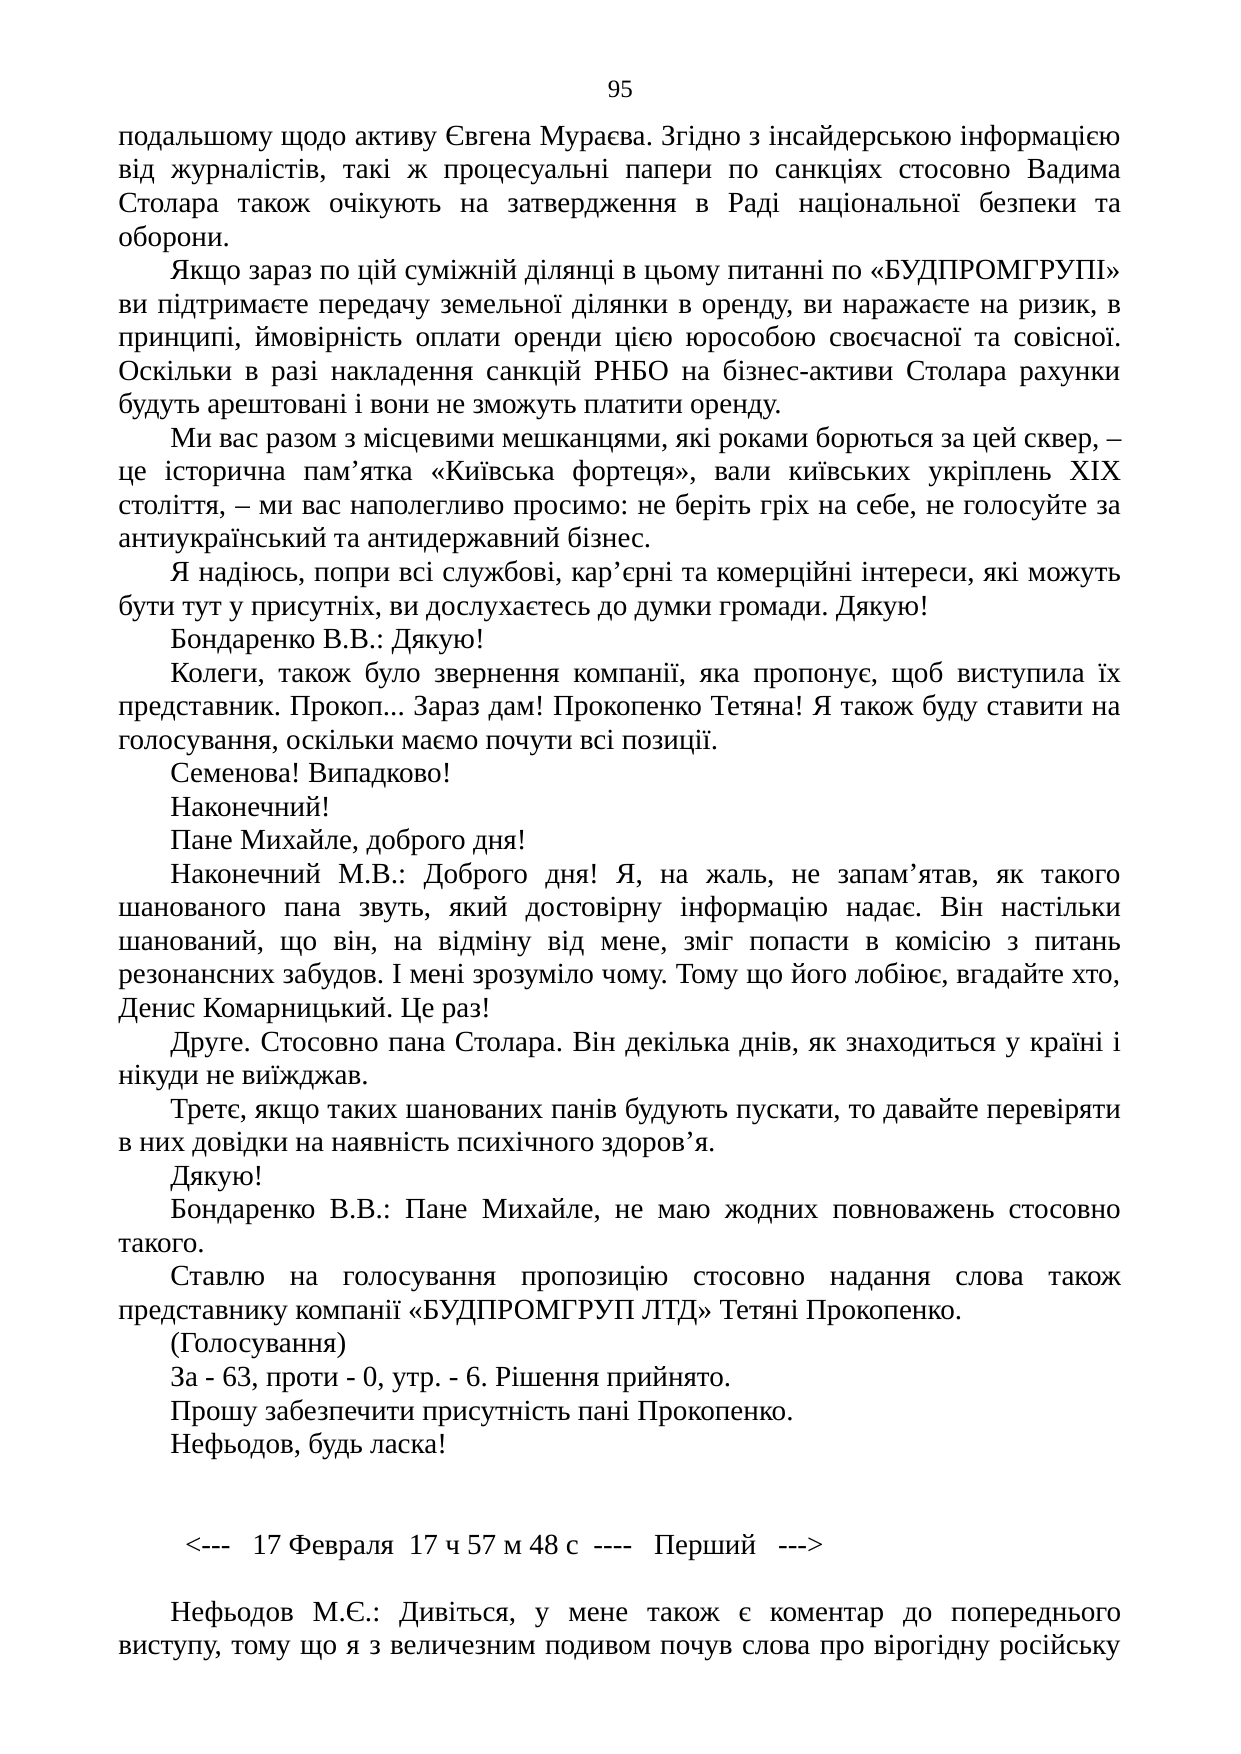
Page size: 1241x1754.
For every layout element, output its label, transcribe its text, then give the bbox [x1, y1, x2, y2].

text Ми вас разом з місцевими мешканцями, які роками борються за цей сквер, – це історична пам’ятка «Київська фортеця», вали київських укріплень ХІХ століття, – ми вас наполегливо просимо: не беріть гріх на себе, не голосуйте за антиукраїнський та антидержавний бізнес. [118, 420, 1122, 554]
text Друге. Стосовно пана Столара. Він декілька днів, як знаходиться у країні і нікуди не виїжджав. [118, 1024, 1122, 1091]
text Пане Михайле, доброго дня! [118, 822, 1122, 856]
text Якщо зараз по цій суміжній ділянці в цьому питанні по «БУДПРОМГРУПІ» ви підтримаєте передачу земельної ділянки в оренду, ви наражаєте на ризик, в принципі, ймовірність оплати оренди цією юрособою своєчасної та совісної. Оскільки в разі накладення санкцій РНБО на бізнес-активи Столара рахунки будуть арештовані і вони не зможуть платити оренду. [118, 252, 1122, 420]
text Ставлю на голосування пропозицію стосовно надання слова також представнику компанії «БУДПРОМГРУП ЛТД» Тетяні Прокопенко. [118, 1258, 1122, 1326]
text Наконечний М.В.: Доброго дня! Я, на жаль, не запам’ятав, як такого шанованого пана звуть, який достовірну інформацію надає. Він настільки шанований, що він, на відміну від мене, зміг попасти в комісію з питань резонансних забудов. І мені зрозуміло чому. Тому що його лобіює, вгадайте хто, Денис Комарницький. Це раз! [118, 856, 1122, 1024]
text Бондаренко В.В.: Дякую! [118, 621, 1122, 655]
text Семенова! Випадково! [118, 755, 1122, 789]
text Нефьодов М.Є.: Дивіться, у мене також є коментар до попереднього виступу, тому що я з величезним подивом почув слова про вірогідну російську [118, 1594, 1122, 1661]
text За - 63, проти - 0, утр. - 6. Рішення прийнято. [118, 1359, 1122, 1393]
text Дякую! [118, 1158, 1122, 1191]
text Бондаренко В.В.: Пане Михайле, не маю жодних повноважень стосовно такого. [118, 1191, 1122, 1258]
text Я надіюсь, попри всі службові, кар’єрні та комерційні інтереси, які можуть бути тут у присутніх, ви дослухаєтесь до думки громади. Дякую! [118, 554, 1122, 621]
text Наконечний! [118, 789, 1122, 822]
text Нефьодов, будь ласка! [118, 1426, 1122, 1460]
text подальшому щодо активу Євгена Мураєва. Згідно з інсайдерською інформацією від журналістів, такі ж процесуальні папери по санкціях стосовно Вадима Столара також очікують на затвердження в Раді національної безпеки та оборони. [118, 118, 1122, 252]
text (Голосування) [118, 1326, 1122, 1359]
text <--- 17 Февраля 17 ч 57 м 48 с ---- Перший ---> [118, 1527, 1122, 1560]
text Прошу забезпечити присутність пані Прокопенко. [118, 1393, 1122, 1426]
text Колеги, також було звернення компанії, яка пропонує, щоб виступила їх представник. Прокоп... Зараз дам! Прокопенко Тетяна! Я також буду ставити на голосування, оскільки маємо почути всі позиції. [118, 655, 1122, 755]
text Третє, якщо таких шанованих панів будують пускати, то давайте перевіряти в них довідки на наявність психічного здоров’я. [118, 1091, 1122, 1158]
